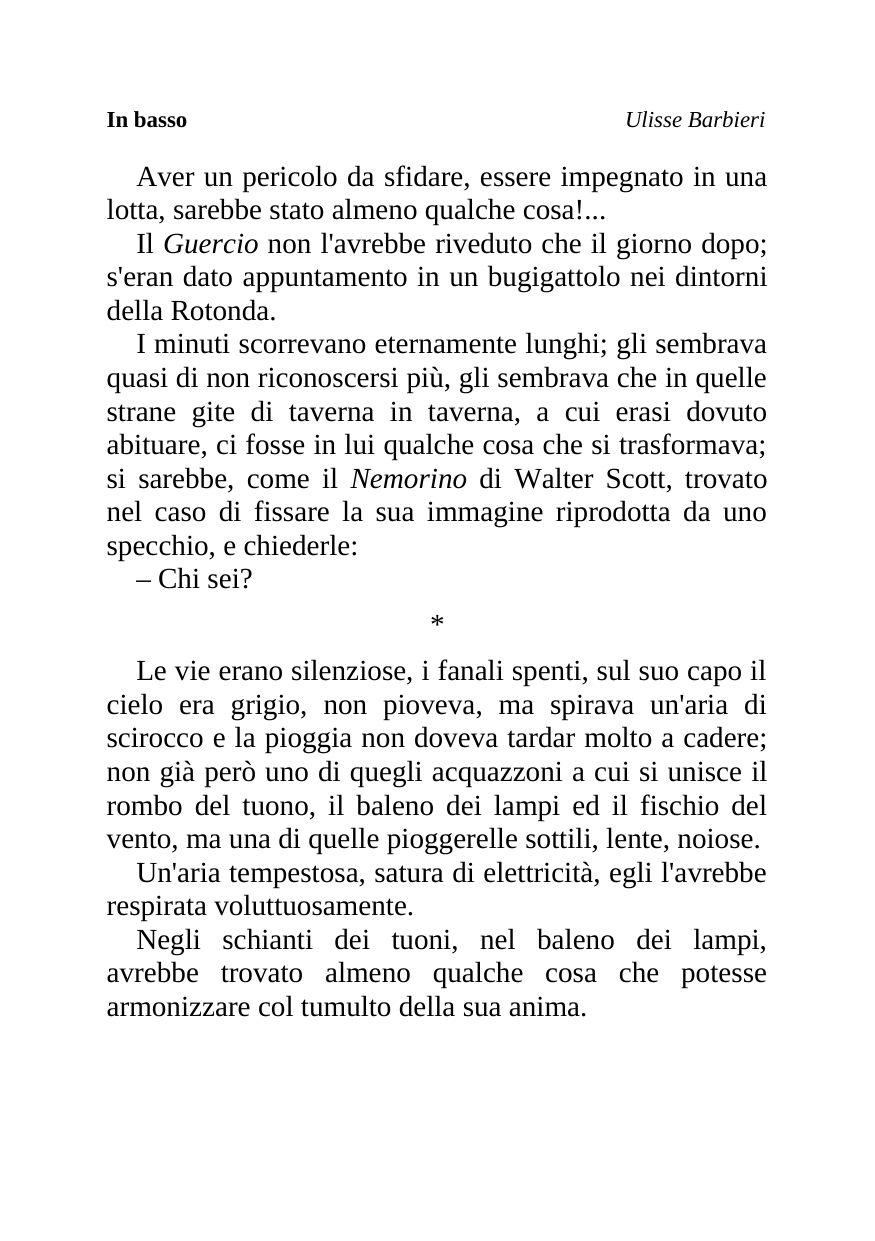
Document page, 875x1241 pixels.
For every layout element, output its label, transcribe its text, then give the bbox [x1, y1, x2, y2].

text Aver un pericolo da sfidare, essere impegnato in una lotta, sarebbe stato almeno qualche cosa!... [106, 159, 768, 226]
text I minuti scorrevano eternamente lunghi; gli sembrava quasi di non riconoscersi più, gli sembrava che in quelle strane gite di taverna in taverna, a cui erasi dovuto abituare, ci fosse in lui qualche cosa che si trasformava; si sarebbe, come il Nemorino di Walter Scott, trovato nel caso di fissare la sua immagine riprodotta da uno specchio, e chiederle: [106, 327, 768, 561]
text Il Guercio non l'avrebbe riveduto che il giorno dopo; s'eran dato appuntamento in un bugigattolo nei dintorni della Rotonda. [106, 226, 768, 327]
text Negli schianti dei tuoni, nel baleno dei lampi, avrebbe trovato almeno qualche cosa che potesse armonizzare col tumulto della sua anima. [106, 922, 768, 1022]
text Un'aria tempestosa, satura di elettricità, egli l'avrebbe respirata voluttuosamente. [106, 855, 768, 922]
text – Chi sei? [106, 561, 768, 595]
text * [106, 607, 768, 641]
text Le vie erano silenziose, i fanali spenti, sul suo capo il cielo era grigio, non pioveva, ma spirava un'aria di scirocco e la pioggia non doveva tardar molto a cadere; non già però uno di quegli acquazzoni a cui si unisce il rombo del tuono, il baleno dei lampi ed il fischio del vento, ma una di quelle pioggerelle sottili, lente, noiose. [106, 653, 768, 855]
